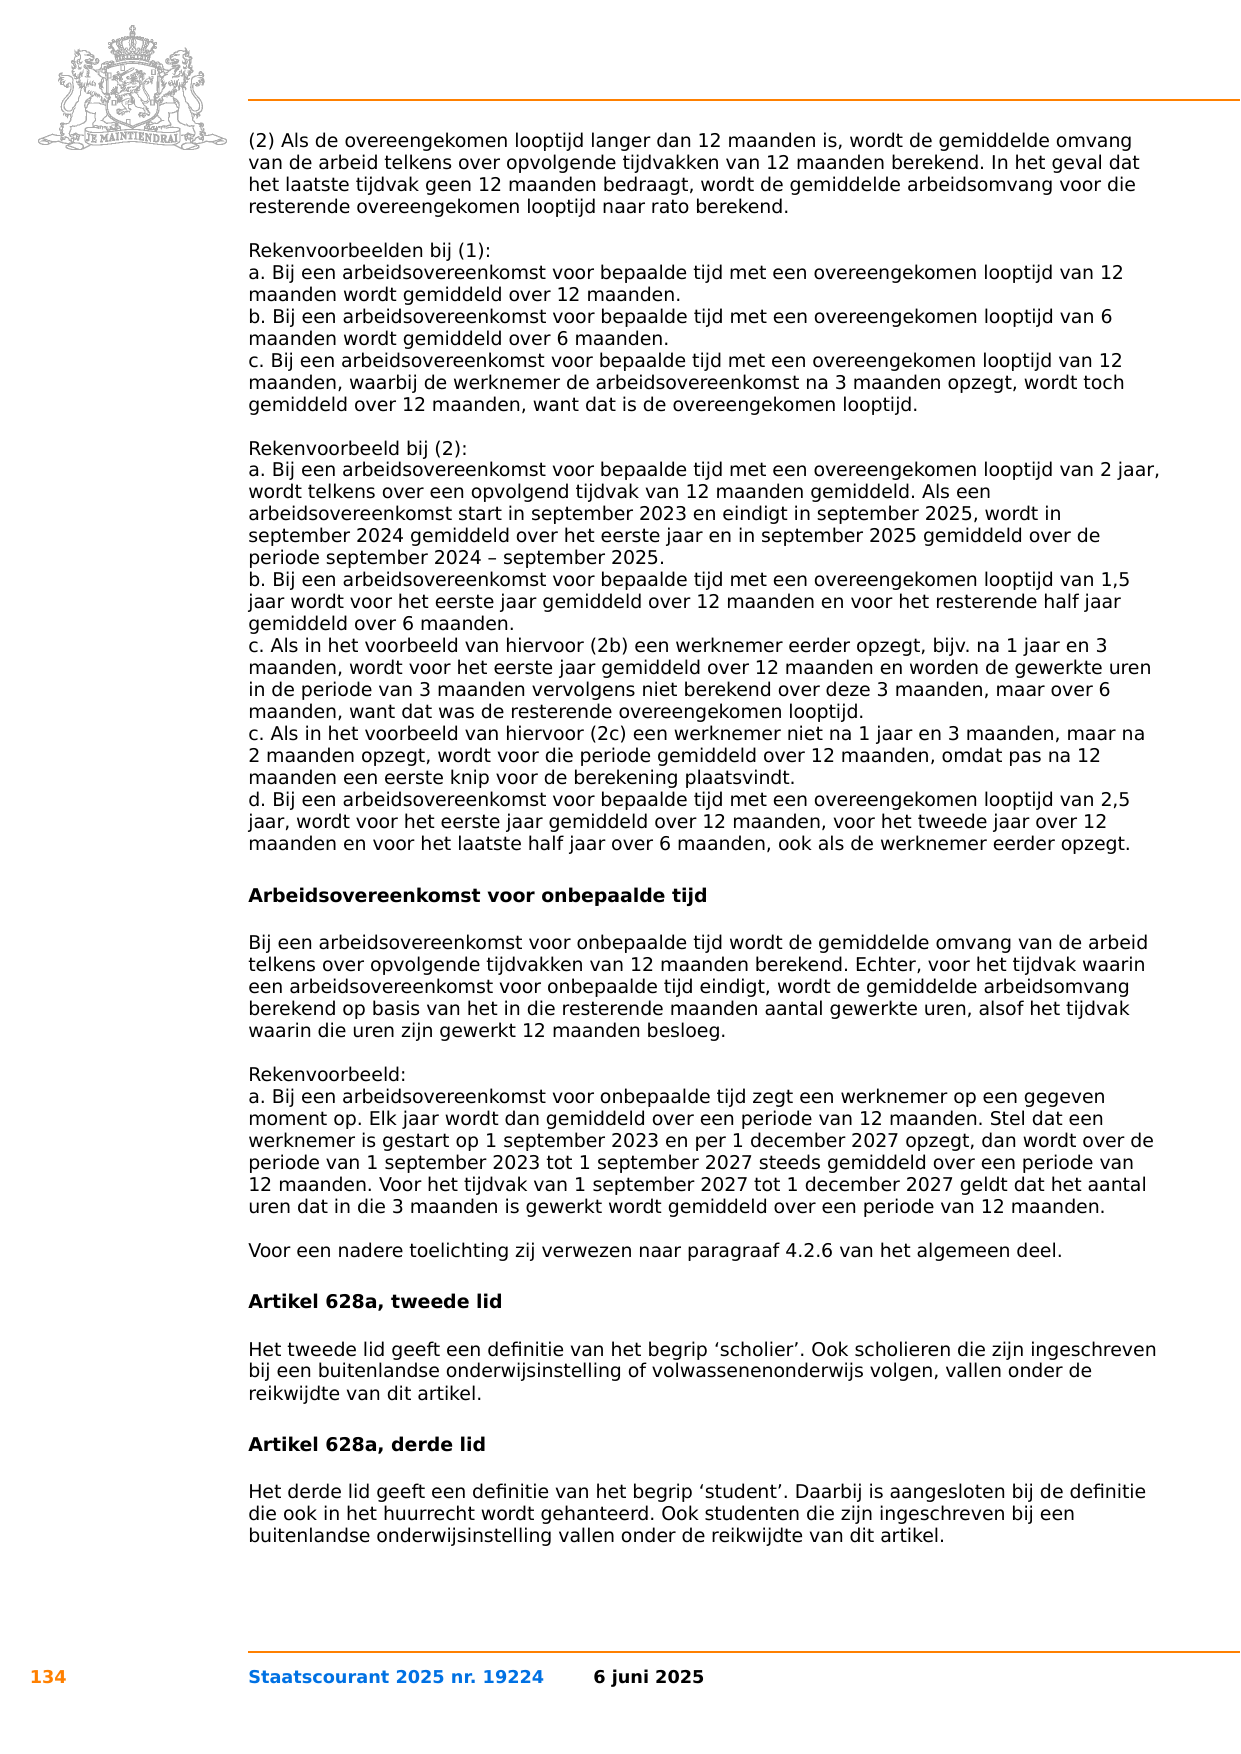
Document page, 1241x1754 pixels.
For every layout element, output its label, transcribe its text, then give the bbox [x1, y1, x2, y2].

text a. Bij een arbeidsovereenkomst voor bepaalde tijd met een overeengekomen looptijd van 12 maanden wordt gemiddeld over 12 maanden. [248, 262, 1163, 306]
text c. Bij een arbeidsovereenkomst voor bepaalde tijd met een overeengekomen looptijd van 12 maanden, waarbij de werknemer de arbeidsovereenkomst na 3 maanden opzegt, wordt toch gemiddeld over 12 maanden, want dat is de overeengekomen looptijd. [248, 349, 1163, 416]
text Het derde lid geeft een definitie van het begrip ‘student’. Daarbij is aangesloten bij de definitie die ook in het huurrecht wordt gehanteerd. Ook studenten die zijn ingeschreven bij een buitenlandse onderwijsinstelling vallen onder de reikwijdte van dit artikel. [248, 1481, 1163, 1547]
text Voor een nadere toelichting zij verwezen naar paragraaf 4.2.6 van het algemeen deel. [248, 1239, 1163, 1261]
picture [38, 25, 227, 150]
text Het tweede lid geeft een definitie van het begrip ‘scholier’. Ook scholieren die zijn ingeschreven bij een buitenlandse onderwijsinstelling of volwassenenonderwijs volgen, vallen onder de reikwijdte van dit artikel. [248, 1338, 1163, 1404]
text d. Bij een arbeidsovereenkomst voor bepaalde tijd met een overeengekomen looptijd van 2,5 jaar, wordt voor het eerste jaar gemiddeld over 12 maanden, voor het tweede jaar over 12 maanden en voor het laatste half jaar over 6 maanden, ook als de werknemer eerder opzegt. [248, 789, 1163, 855]
text b. Bij een arbeidsovereenkomst voor bepaalde tijd met een overeengekomen looptijd van 1,5 jaar wordt voor het eerste jaar gemiddeld over 12 maanden en voor het resterende half jaar gemiddeld over 6 maanden. [248, 569, 1163, 635]
subtitle Arbeidsovereenkomst voor onbepaalde tijd [248, 885, 1163, 907]
text (2) Als de overeengekomen looptijd langer dan 12 maanden is, wordt de gemiddelde omvang van de arbeid telkens over opvolgende tijdvakken van 12 maanden berekend. In het geval dat het laatste tijdvak geen 12 maanden bedraagt, wordt de gemiddelde arbeidsomvang voor die resterende overeengekomen looptijd naar rato berekend. [248, 130, 1163, 218]
text a. Bij een arbeidsovereenkomst voor onbepaalde tijd zegt een werknemer op een gegeven moment op. Elk jaar wordt dan gemiddeld over een periode van 12 maanden. Stel dat een werknemer is gestart op 1 september 2023 en per 1 december 2027 opzegt, dan wordt over de periode van 1 september 2023 tot 1 september 2027 steeds gemiddeld over een periode van 12 maanden. Voor het tijdvak van 1 september 2027 tot 1 december 2027 geldt dat het aantal uren dat in die 3 maanden is gewerkt wordt gemiddeld over een periode van 12 maanden. [248, 1086, 1163, 1218]
text Rekenvoorbeeld: [248, 1064, 1163, 1086]
text c. Als in het voorbeeld van hiervoor (2b) een werknemer eerder opzegt, bijv. na 1 jaar en 3 maanden, wordt voor het eerste jaar gemiddeld over 12 maanden en worden de gewerkte uren in de periode van 3 maanden vervolgens niet berekend over deze 3 maanden, maar over 6 maanden, want dat was de resterende overeengekomen looptijd. [248, 635, 1163, 723]
text Rekenvoorbeeld bij (2): [248, 437, 1163, 459]
text Rekenvoorbeelden bij (1): [248, 240, 1163, 262]
subtitle Artikel 628a, derde lid [248, 1434, 1163, 1456]
subtitle Artikel 628a, tweede lid [248, 1291, 1163, 1313]
text b. Bij een arbeidsovereenkomst voor bepaalde tijd met een overeengekomen looptijd van 6 maanden wordt gemiddeld over 6 maanden. [248, 306, 1163, 349]
text c. Als in het voorbeeld van hiervoor (2c) een werknemer niet na 1 jaar en 3 maanden, maar na 2 maanden opzegt, wordt voor die periode gemiddeld over 12 maanden, omdat pas na 12 maanden een eerste knip voor de berekening plaatsvindt. [248, 723, 1163, 789]
text a. Bij een arbeidsovereenkomst voor bepaalde tijd met een overeengekomen looptijd van 2 jaar, wordt telkens over een opvolgend tijdvak van 12 maanden gemiddeld. Als een arbeidsovereenkomst start in september 2023 en eindigt in september 2025, wordt in september 2024 gemiddeld over het eerste jaar en in september 2025 gemiddeld over de periode september 2024 – september 2025. [248, 459, 1163, 569]
text Bij een arbeidsovereenkomst voor onbepaalde tijd wordt de gemiddelde omvang van de arbeid telkens over opvolgende tijdvakken van 12 maanden berekend. Echter, voor het tijdvak waarin een arbeidsovereenkomst voor onbepaalde tijd eindigt, wordt de gemiddelde arbeidsomvang berekend op basis van het in die resterende maanden aantal gewerkte uren, alsof het tijdvak waarin die uren zijn gewerkt 12 maanden besloeg. [248, 932, 1163, 1042]
